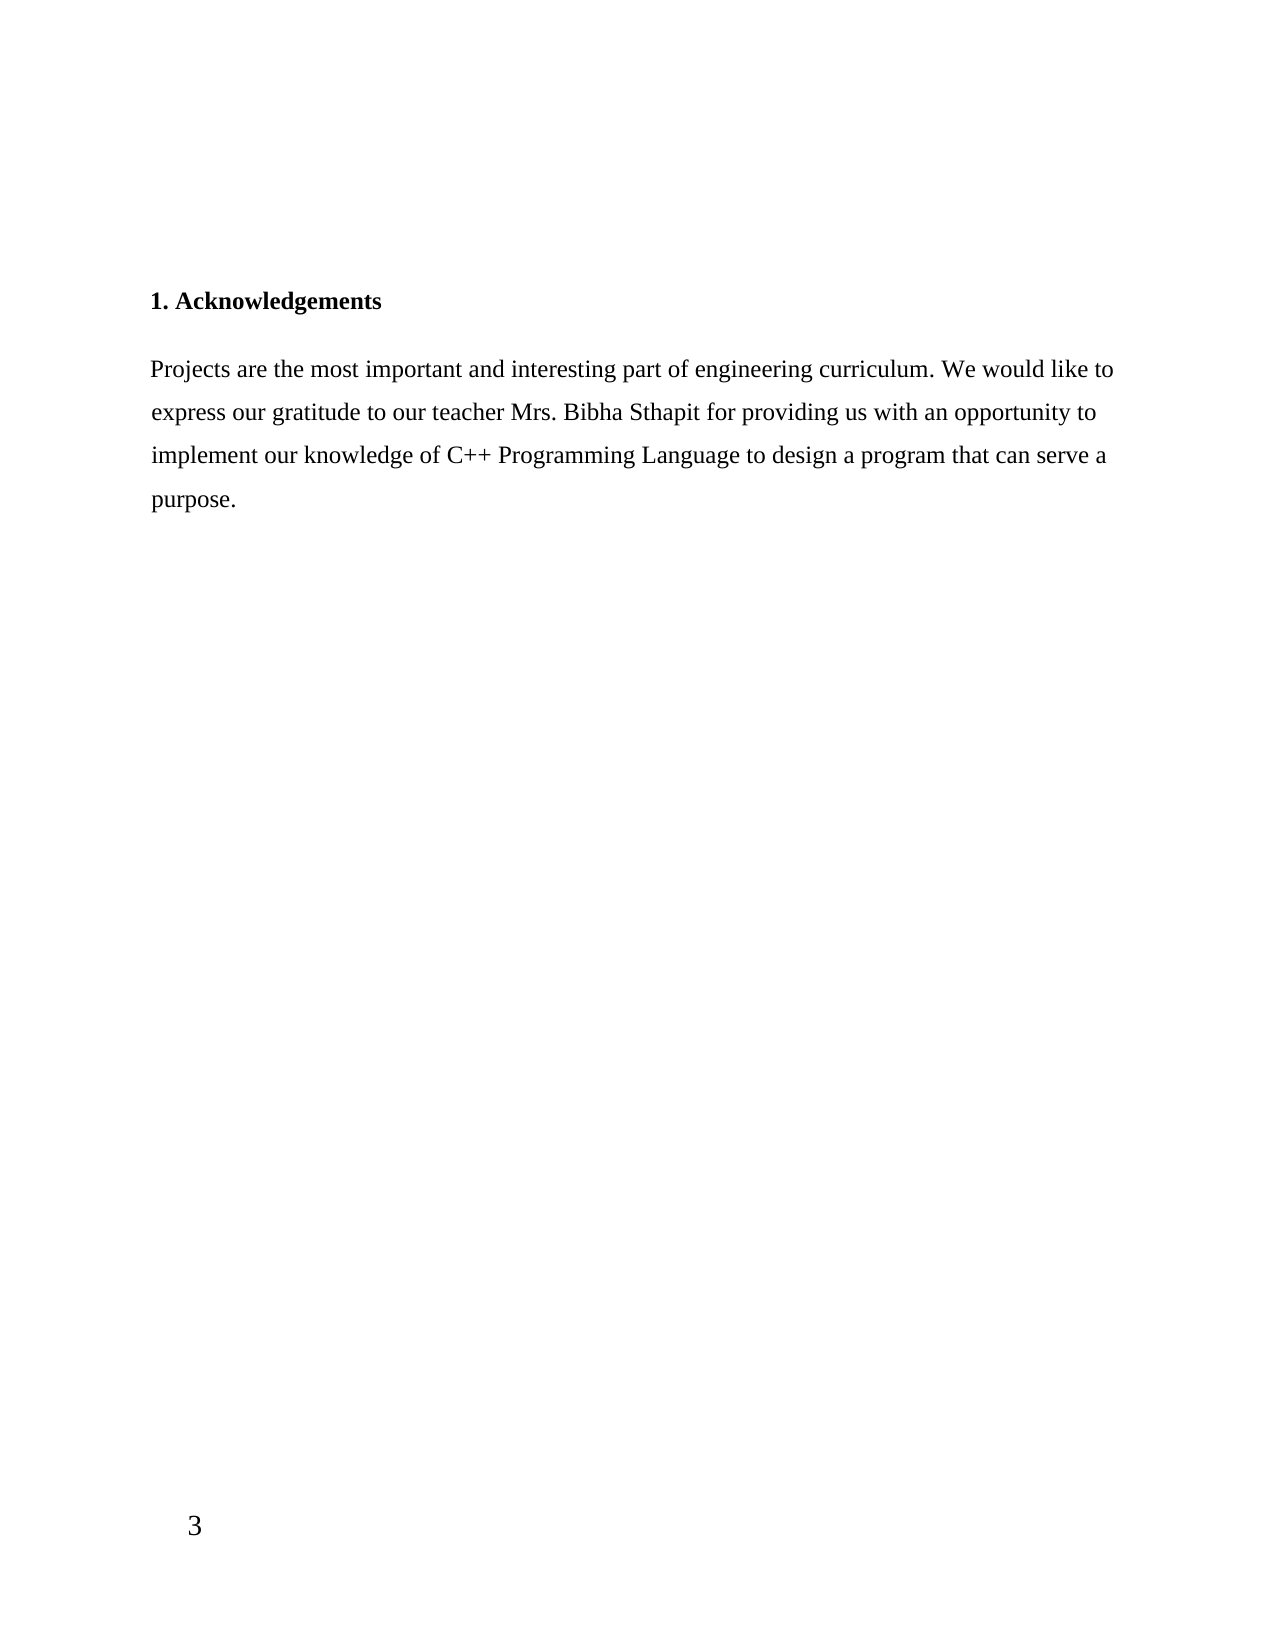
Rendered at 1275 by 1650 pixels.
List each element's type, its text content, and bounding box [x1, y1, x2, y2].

text Projects are the most important and interesting part of engineering curriculum. We would like to express our gratitude to our teacher Mrs. Bibha Sthapit for providing us with an opportunity to implement our knowledge of C++ Programming Language to design a program that can serve a purpose. [150, 354, 1125, 512]
text 1. Acknowledgements [150, 286, 1125, 315]
